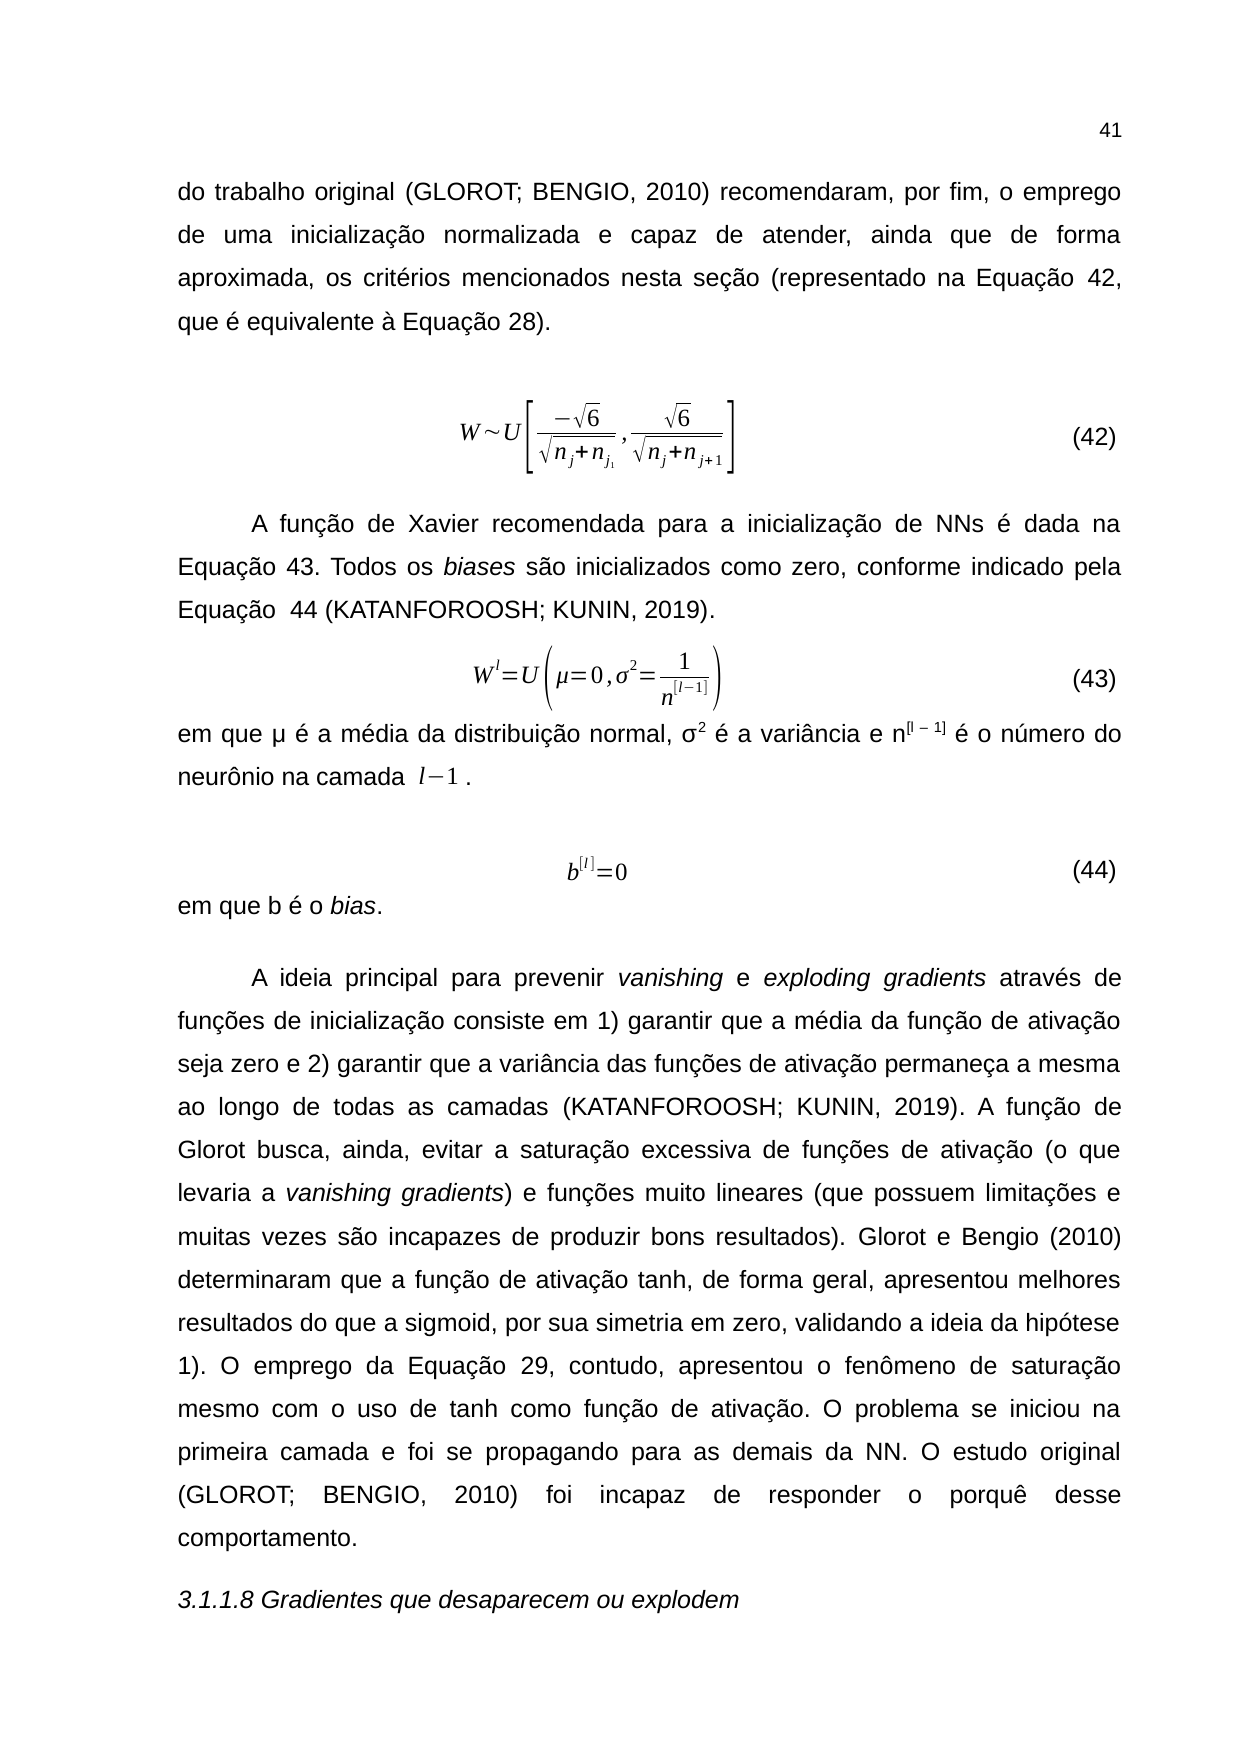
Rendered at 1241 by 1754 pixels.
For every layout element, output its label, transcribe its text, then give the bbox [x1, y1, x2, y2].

table_header [177, 393, 1017, 481]
text A ideia principal para prevenir vanishing e exploding gradients através de funções de inicialização consiste em 1) garantir que a média da função de ativação seja zero e 2) garantir que a variância das funções de ativação permaneça a mesma ao longo de todas as camadas (KATANFOROOSH; KUNIN, 2019). A função de Glorot busca, ainda, evitar a saturação excessiva de funções de ativação (o que levaria a vanishing gradients) e funções muito lineares (que possuem limitações e muitas vezes são incapazes de produzir bons resultados). Glorot e Bengio (2010) determinaram que a função de ativação tanh, de forma geral, apresentou melhores resultados do que a sigmoid, por sua simetria em zero, validando a ideia da hipótese 1). O emprego da Equação 29, contudo, apresentou o fenômeno de saturação mesmo com o uso de tanh como função de ativação. O problema se iniciou na primeira camada e foi se propagando para as demais da NN. O estudo original (GLOROT; BENGIO, 2010) foi incapaz de responder o porquê desse comportamento. [177, 963, 1122, 1552]
table_header [177, 848, 1017, 891]
text em que b é o bias. [177, 891, 1122, 920]
text em que μ é a média da distribuição normal, σ2 é a variância e n[l – 1] é o número do neurônio na camada . [177, 719, 1122, 791]
table_header (44) [1017, 848, 1122, 891]
subtitle Gradientes que desaparecem ou explodem [177, 1584, 1122, 1613]
table_header [177, 639, 1017, 719]
table_header (43) [1017, 639, 1122, 719]
text do trabalho original (GLOROT; BENGIO, 2010) recomendaram, por fim, o emprego de uma inicialização normalizada e capaz de atender, ainda que de forma aproximada, os critérios mencionados nesta seção (representado na Equação 42, que é equivalente à Equação 28). [177, 177, 1122, 335]
table_header (42) [1017, 393, 1122, 481]
text A função de Xavier recomendada para a inicialização de NNs é dada na Equação 43. Todos os biases são inicializados como zero, conforme indicado pela Equação 44 (KATANFOROOSH; KUNIN, 2019). [177, 509, 1122, 624]
